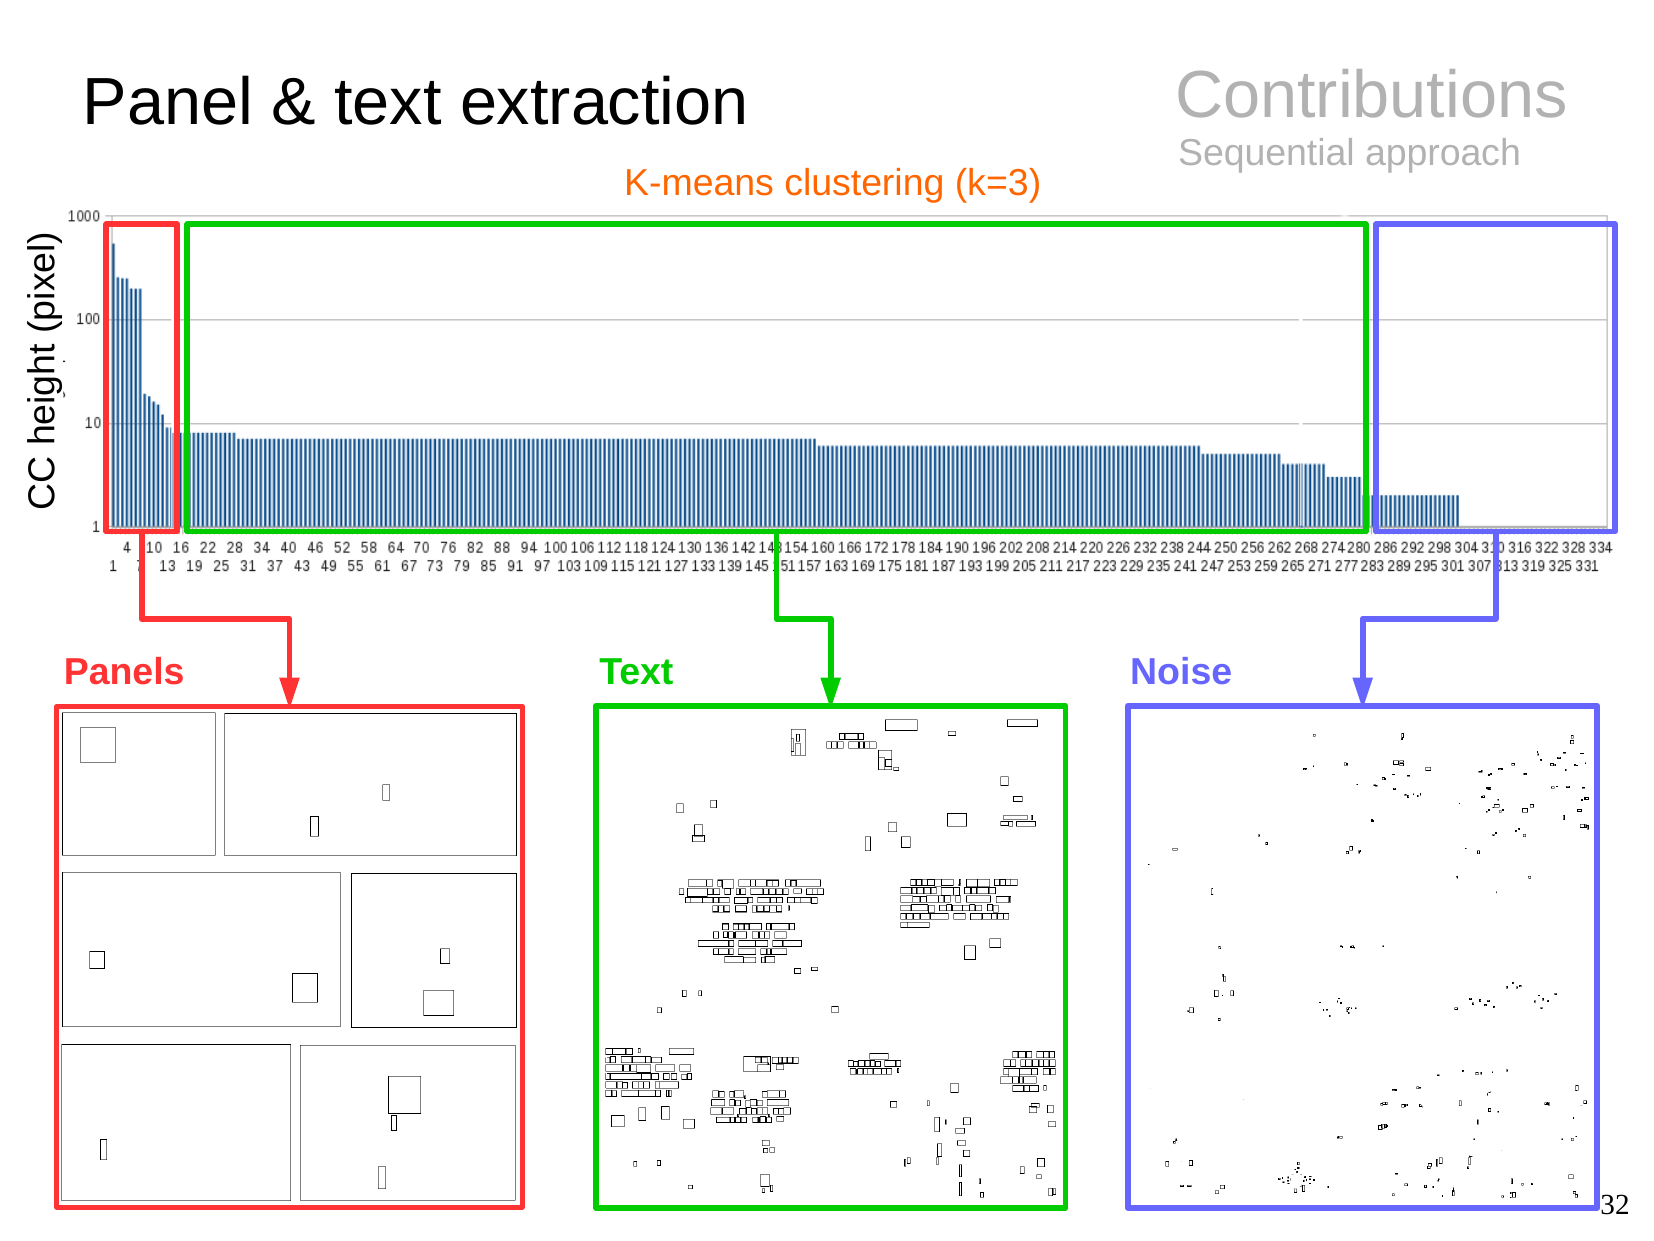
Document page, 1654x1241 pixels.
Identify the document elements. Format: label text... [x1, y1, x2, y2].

picture [598, 708, 1063, 1205]
picture [190, 227, 1363, 529]
text_box K-means clustering (k=3) [578, 153, 1087, 211]
picture [1379, 227, 1612, 529]
text_box Panels [47, 643, 201, 701]
picture [109, 227, 174, 529]
text_box Text [584, 643, 739, 701]
picture [63, 208, 1616, 579]
text_box CC height (pixel) [12, 193, 70, 549]
picture [59, 708, 520, 1205]
text_box Noise [1104, 643, 1258, 701]
picture [1499, 534, 1616, 579]
title Panel & text extraction [82, 49, 1571, 154]
picture [1130, 708, 1595, 1205]
